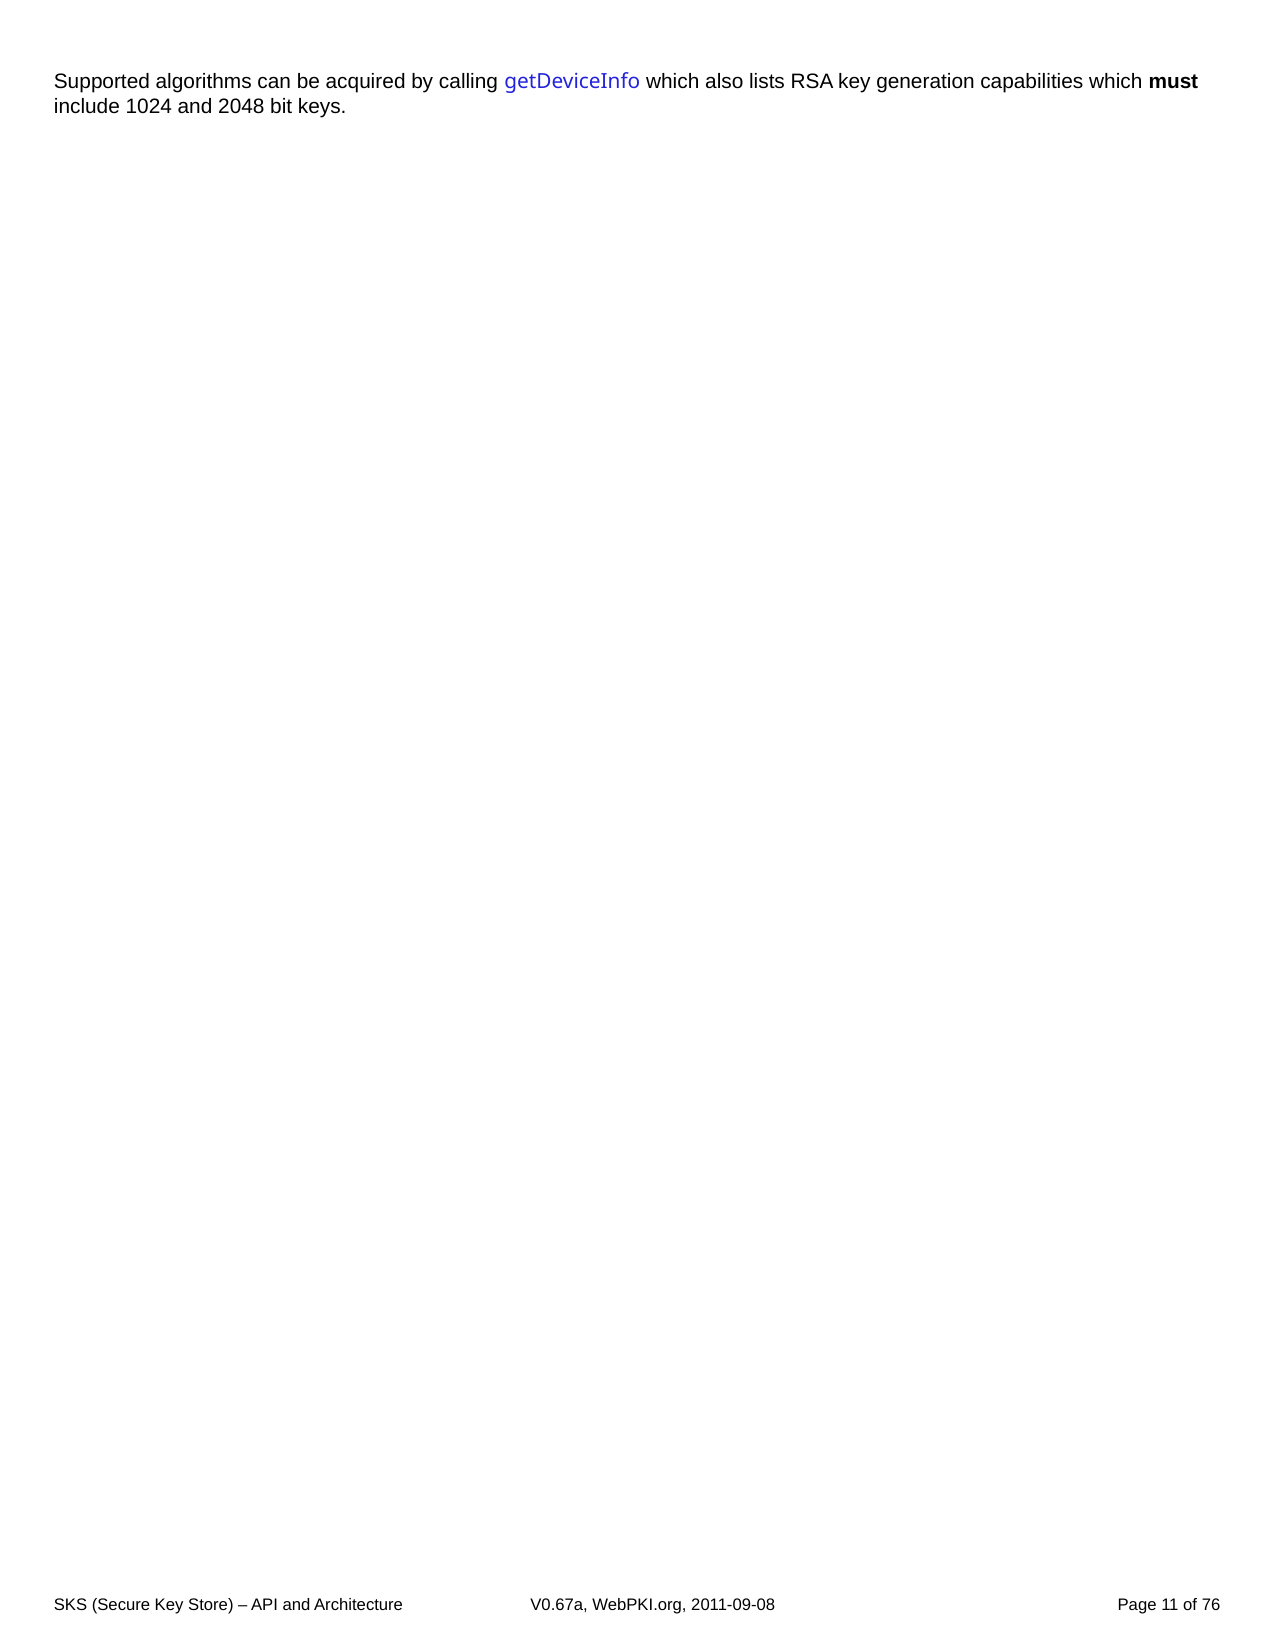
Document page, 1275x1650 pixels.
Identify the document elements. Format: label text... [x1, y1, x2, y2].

text Supported algorithms can be acquired by calling getDeviceInfo which also lists RSA key generation capabilities which must include 1024 and 2048 bit keys. [54, 66, 1221, 118]
